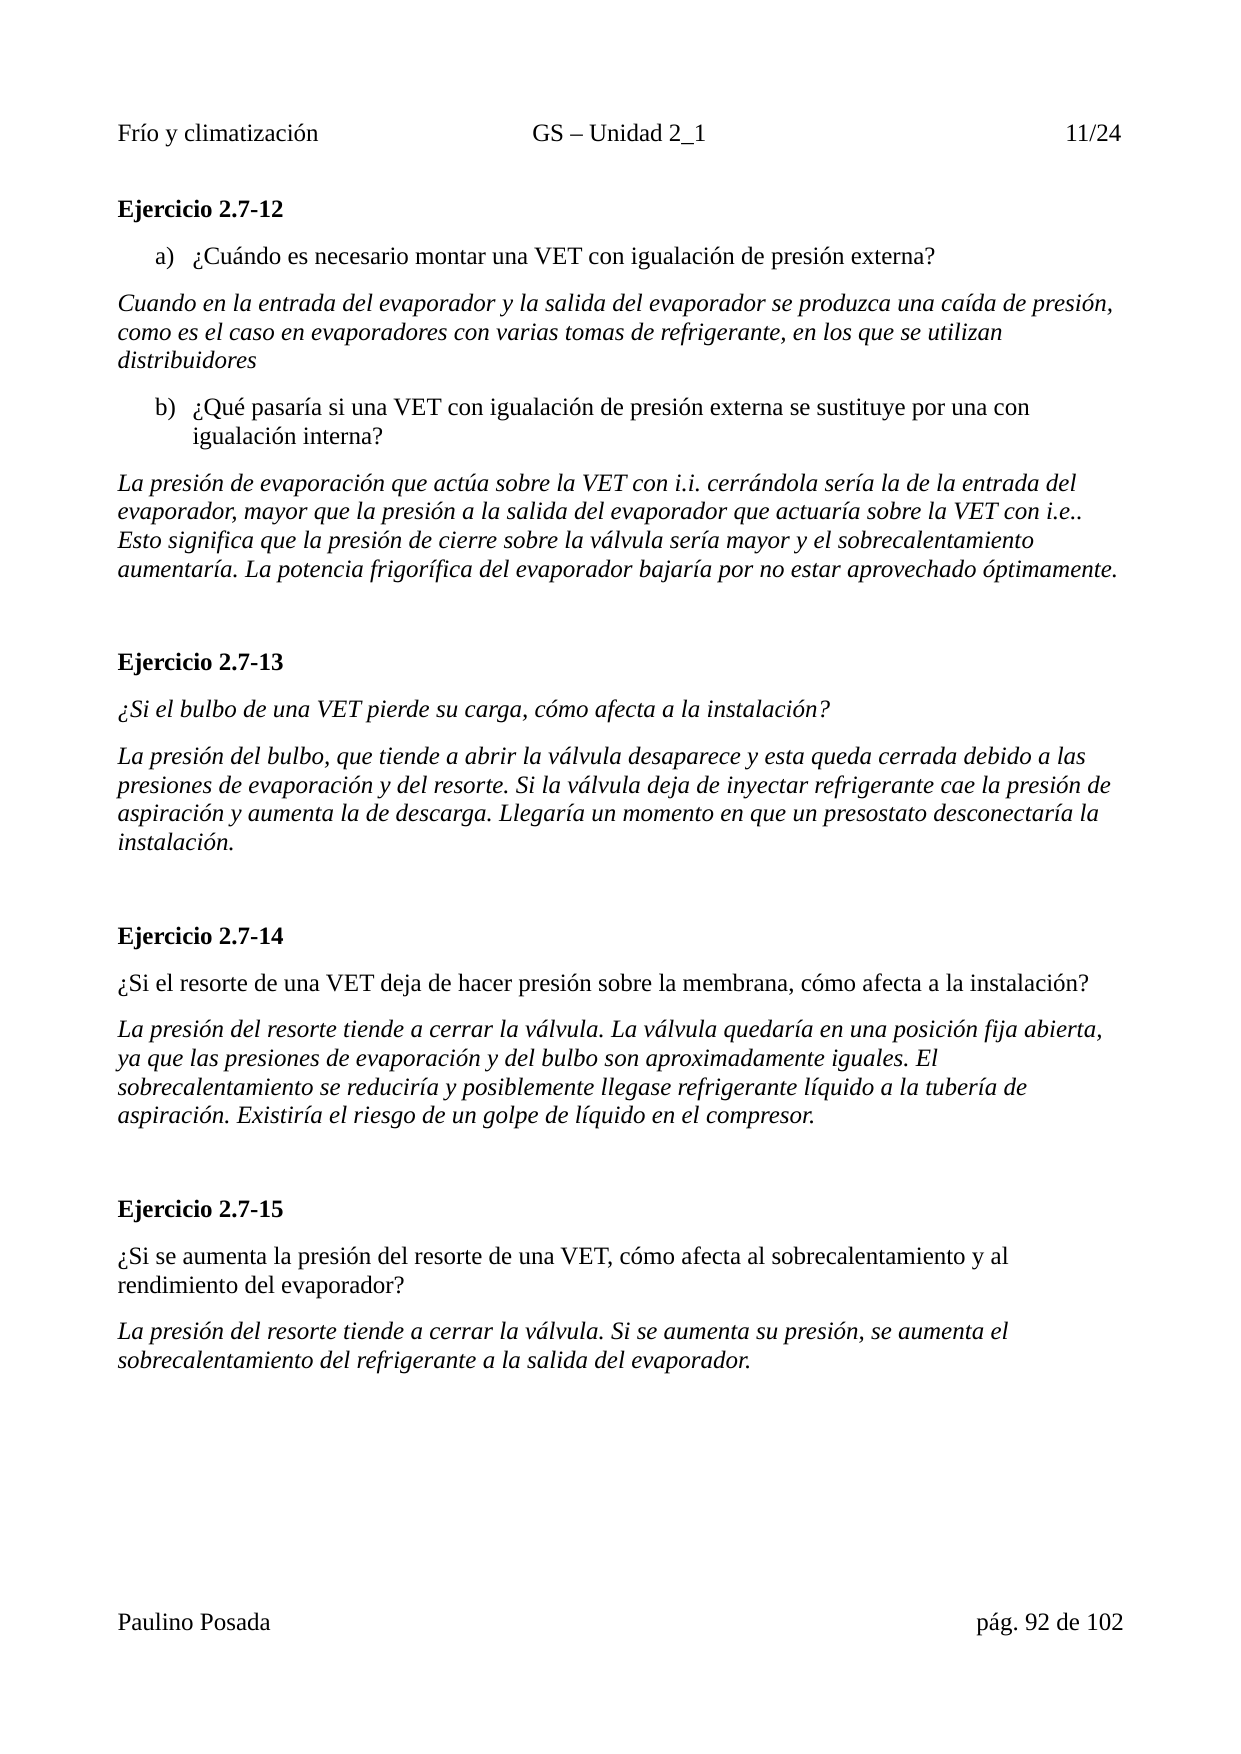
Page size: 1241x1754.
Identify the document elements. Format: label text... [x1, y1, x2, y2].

text ¿Si se aumenta la presión del resorte de una VET, cómo afecta al sobrecalentamiento y al rendimiento del evaporador? [117, 1241, 1123, 1298]
list ¿Cuándo es necesario montar una VET con igualación de presión externa? [155, 241, 1123, 270]
text Ejercicio 2.7-12 [117, 194, 1123, 223]
text La presión del resorte tiende a cerrar la válvula. Si se aumenta su presión, se aumenta el sobrecalentamiento del refrigerante a la salida del evaporador. [117, 1316, 1123, 1374]
text La presión del resorte tiende a cerrar la válvula. La válvula quedaría en una posición fija abierta, ya que las presiones de evaporación y del bulbo son aproximadamente iguales. El sobrecalentamiento se reduciría y posiblemente llegase refrigerante líquido a la tubería de aspiración. Existiría el riesgo de un golpe de líquido en el compresor. [117, 1014, 1123, 1129]
text ¿Si el bulbo de una VET pierde su carga, cómo afecta a la instalación? [117, 694, 1123, 723]
text Cuando en la entrada del evaporador y la salida del evaporador se produzca una caída de presión, como es el caso en evaporadores con varias tomas de refrigerante, en los que se utilizan distribuidores [117, 288, 1123, 374]
text Ejercicio 2.7-14 [117, 921, 1123, 949]
list ¿Qué pasaría si una VET con igualación de presión externa se sustituye por una con igualación interna? [155, 392, 1123, 450]
text ¿Si el resorte de una VET deja de hacer presión sobre la membrana, cómo afecta a la instalación? [117, 968, 1123, 996]
text La presión del bulbo, que tiende a abrir la válvula desaparece y esta queda cerrada debido a las presiones de evaporación y del resorte. Si la válvula deja de inyectar refrigerante cae la presión de aspiración y aumenta la de descarga. Llegaría un momento en que un presostato desconectaría la instalación. [117, 741, 1123, 856]
text Ejercicio 2.7-13 [117, 647, 1123, 676]
text La presión de evaporación que actúa sobre la VET con i.i. cerrándola sería la de la entrada del evaporador, mayor que la presión a la salida del evaporador que actuaría sobre la VET con i.e.. Esto significa que la presión de cierre sobre la válvula sería mayor y el sobrecalentamiento aumentaría. La potencia frigorífica del evaporador bajaría por no estar aprovechado óptimamente. [117, 468, 1123, 583]
text Ejercicio 2.7-15 [117, 1194, 1123, 1223]
